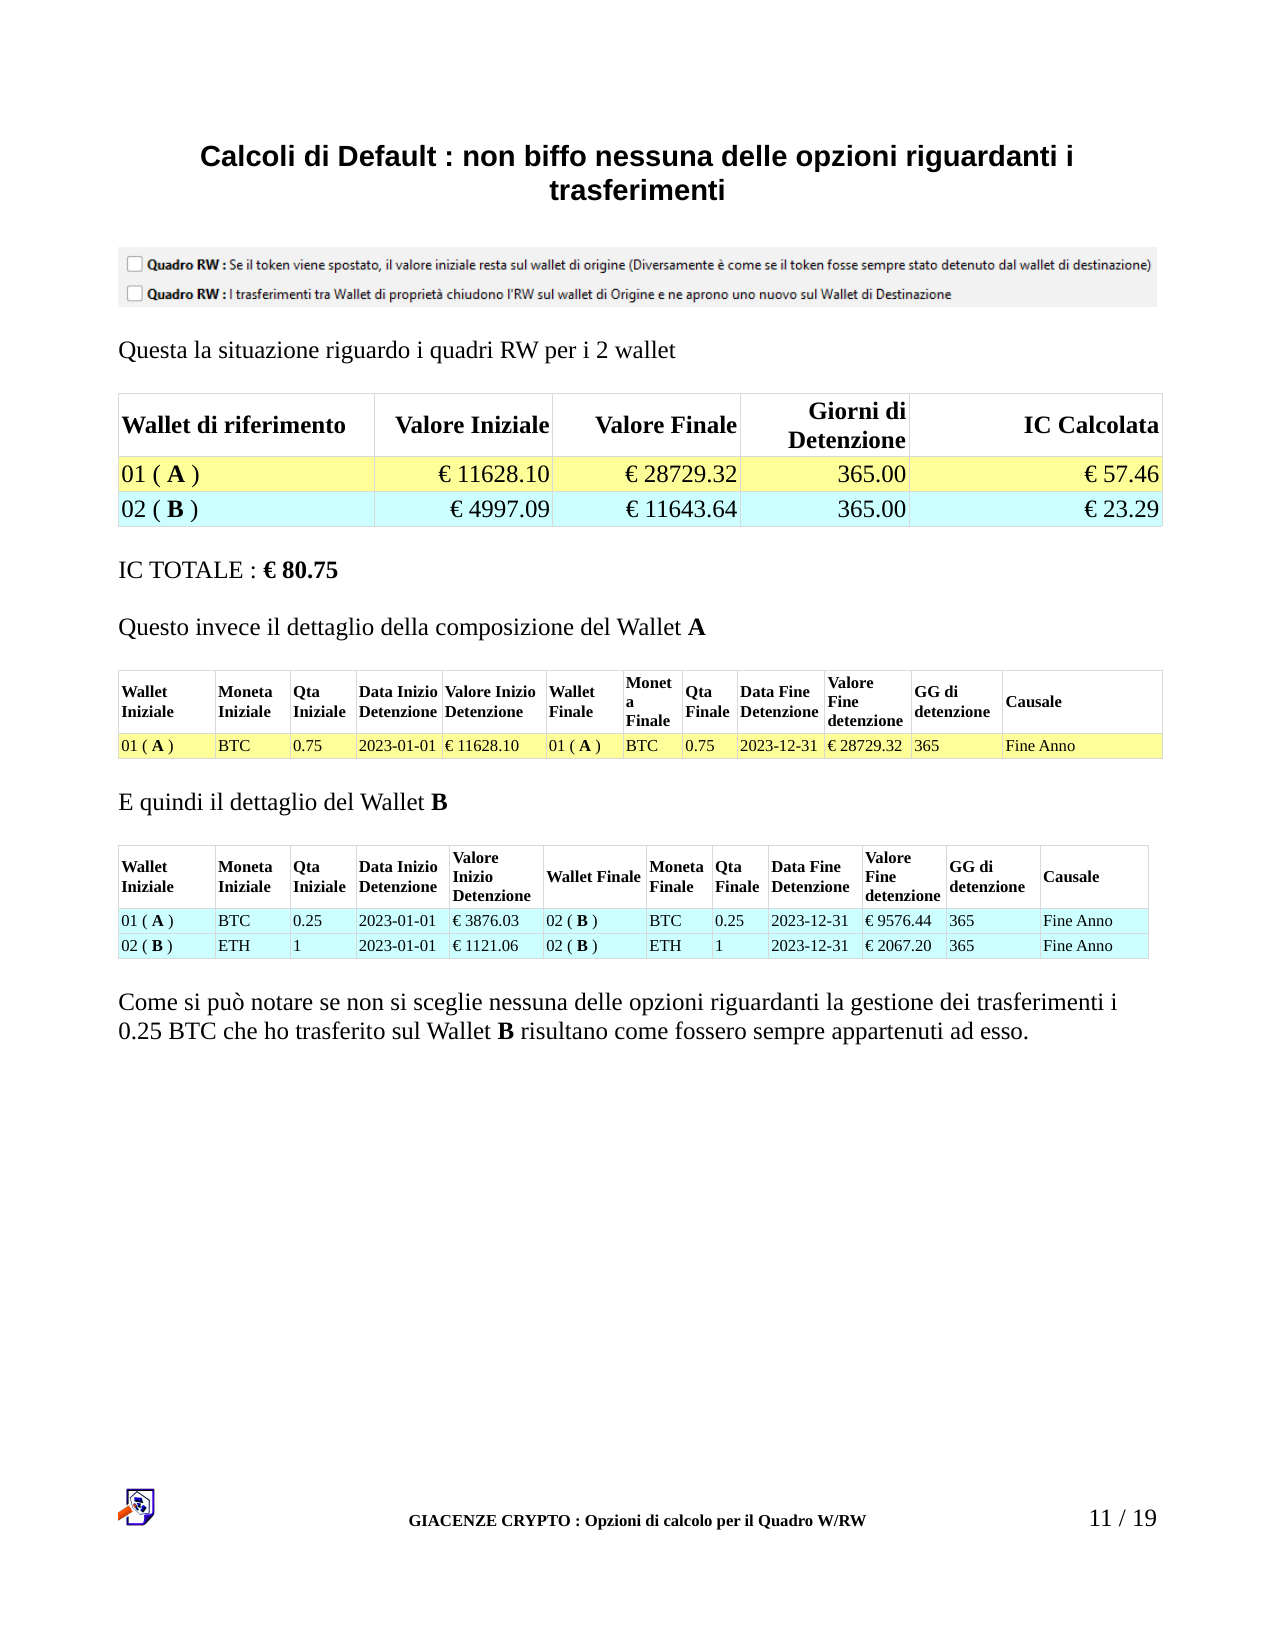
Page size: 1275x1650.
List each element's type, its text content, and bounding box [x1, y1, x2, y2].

table_header Moneta Finale [624, 671, 682, 733]
picture [118, 1488, 155, 1526]
table_header Wallet Finale [544, 846, 646, 908]
table_cell € 11628.10 [443, 734, 546, 758]
table_header Wallet Finale [547, 671, 623, 733]
table_cell € 11643.64 [553, 492, 740, 526]
table_cell € 2067.20 [863, 934, 946, 958]
table_header Moneta Iniziale [216, 671, 290, 733]
table_cell 01 ( A ) [119, 909, 215, 933]
table_header Qta Finale [713, 846, 768, 908]
table_cell ETH [647, 934, 712, 958]
table_cell 2023-01-01 [357, 934, 449, 958]
table_header IC Calcolata [910, 394, 1162, 456]
table_cell € 23.29 [910, 492, 1162, 526]
table_cell 01 ( A ) [119, 734, 215, 758]
table_cell 365.00 [741, 457, 909, 491]
table_header Data Inizio Detenzione [357, 846, 449, 908]
table_header Valore Iniziale [375, 394, 552, 456]
table_cell 02 ( B ) [544, 934, 646, 958]
table_header GG di detenzione [947, 846, 1040, 908]
text IC TOTALE : € 80.75 [118, 555, 1157, 583]
table_cell € 1121.06 [450, 934, 543, 958]
table_header Causale [1041, 846, 1148, 908]
table_header Wallet Iniziale [119, 671, 215, 733]
table_cell Fine Anno [1041, 909, 1148, 933]
table_cell 1 [713, 934, 768, 958]
table_cell 01 ( A ) [547, 734, 623, 758]
table_cell 2023-12-31 [769, 934, 862, 958]
table_cell 2023-12-31 [738, 734, 824, 758]
table_cell 02 ( B ) [544, 909, 646, 933]
table_cell Fine Anno [1041, 934, 1148, 958]
table_cell 0.25 [291, 909, 356, 933]
table_header Valore Inizio Detenzione [443, 671, 546, 733]
subtitle Calcoli di Default : non biffo nessuna delle opzioni riguardanti i trasferimenti [118, 139, 1157, 206]
table_header Valore Fine detenzione [825, 671, 911, 733]
table_cell 365 [912, 734, 1002, 758]
table_cell BTC [647, 909, 712, 933]
table_cell € 28729.32 [825, 734, 911, 758]
table_cell 365 [947, 934, 1040, 958]
table_cell 0.25 [713, 909, 768, 933]
text E quindi il dettaglio del Wallet B [118, 787, 1157, 816]
picture [118, 247, 1157, 307]
table_cell 1 [291, 934, 356, 958]
text Questo invece il dettaglio della composizione del Wallet A [118, 612, 1157, 641]
table_cell Fine Anno [1003, 734, 1162, 758]
table_cell € 57.46 [910, 457, 1162, 491]
table_header Moneta Finale [647, 846, 712, 908]
table_header Qta Finale [683, 671, 737, 733]
table_cell 365 [947, 909, 1040, 933]
table_cell 0.75 [291, 734, 356, 758]
table_cell 02 ( B ) [119, 492, 374, 526]
table_header GG di detenzione [912, 671, 1002, 733]
table_cell ETH [216, 934, 290, 958]
table_cell € 28729.32 [553, 457, 740, 491]
table_header Wallet Iniziale [119, 846, 215, 908]
table_cell 2023-12-31 [769, 909, 862, 933]
text Questa la situazione riguardo i quadri RW per i 2 wallet [118, 336, 1157, 364]
table_cell BTC [216, 734, 290, 758]
table_header Valore Finale [553, 394, 740, 456]
table_cell 02 ( B ) [119, 934, 215, 958]
table_cell 2023-01-01 [357, 909, 449, 933]
table_header Wallet di riferimento [119, 394, 374, 456]
table_cell € 4997.09 [375, 492, 552, 526]
table_header Data Fine Detenzione [738, 671, 824, 733]
text Come si può notare se non si sceglie nessuna delle opzioni riguardanti la gestione dei trasferimenti i 0.25 BTC che ho trasferito sul Wallet B risultano come fossero sempre appartenuti ad esso. [118, 987, 1157, 1044]
table_cell 2023-01-01 [357, 734, 442, 758]
table_header Data Inizio Detenzione [357, 671, 442, 733]
table_header Causale [1003, 671, 1162, 733]
table_header Data Fine Detenzione [769, 846, 862, 908]
table_header Valore Inizio Detenzione [450, 846, 543, 908]
table_cell 365.00 [741, 492, 909, 526]
table_cell 0.75 [683, 734, 737, 758]
table_header Qta Iniziale [291, 846, 356, 908]
table_header Valore Fine detenzione [863, 846, 946, 908]
table_cell € 11628.10 [375, 457, 552, 491]
table_header Moneta Iniziale [216, 846, 290, 908]
table_header Qta Iniziale [291, 671, 356, 733]
table_header Giorni di Detenzione [741, 394, 909, 456]
table_cell € 3876.03 [450, 909, 543, 933]
table_cell 01 ( A ) [119, 457, 374, 491]
table_cell € 9576.44 [863, 909, 946, 933]
table_cell BTC [624, 734, 682, 758]
table_cell BTC [216, 909, 290, 933]
